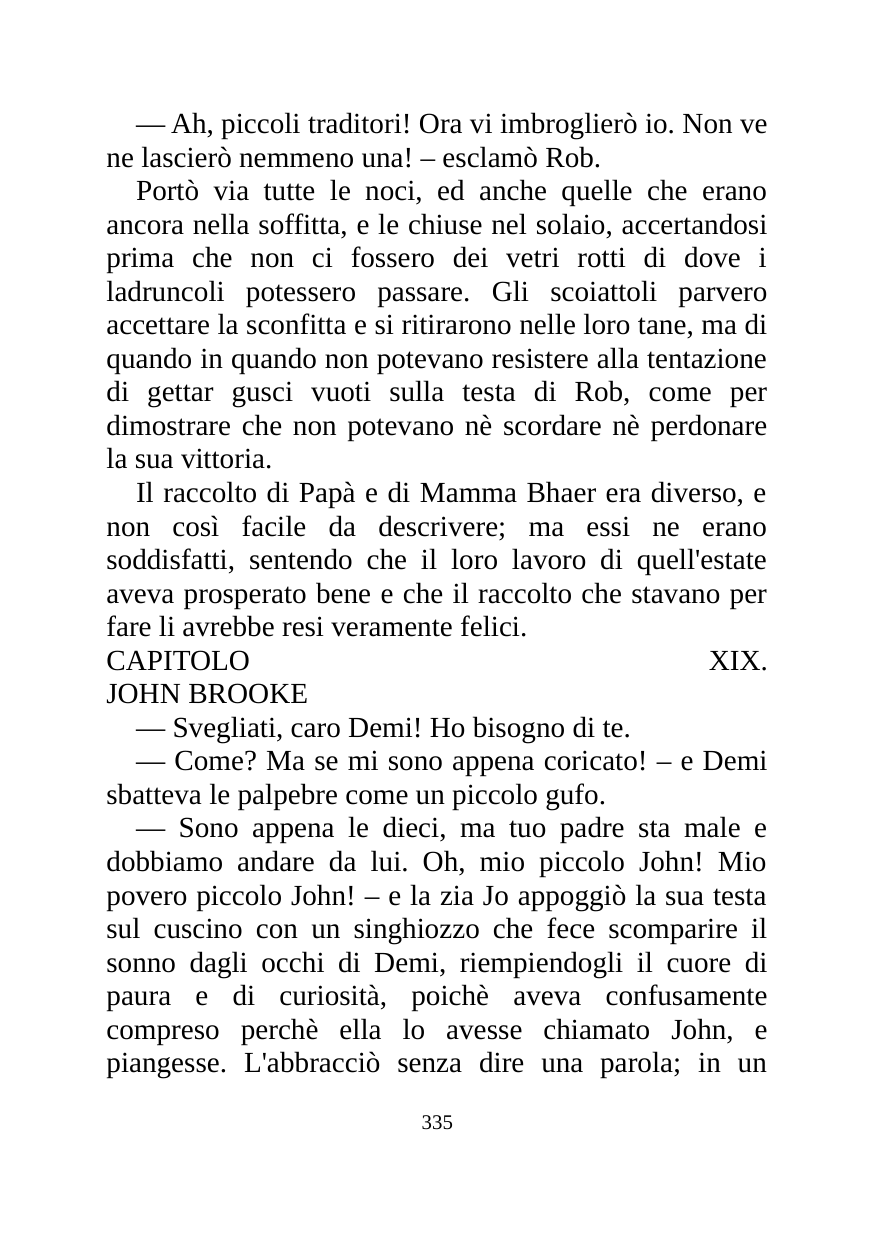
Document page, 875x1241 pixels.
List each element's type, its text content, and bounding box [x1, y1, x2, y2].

text — Come? Ma se mi sono appena coricato! – e Demi sbatteva le palpebre come un piccolo gufo. [106, 743, 768, 811]
text Il raccolto di Papà e di Mamma Bhaer era diverso, e non così facile da descrivere; ma essi ne erano soddisfatti, sentendo che il loro lavoro di quell'estate aveva prosperato bene e che il raccolto che stavano per fare li avrebbe resi veramente felici. [106, 475, 768, 643]
text — Sono appena le dieci, ma tuo padre sta male e dobbiamo andare da lui. Oh, mio piccolo John! Mio povero piccolo John! – e la zia Jo appoggiò la sua testa sul cuscino con un singhiozzo che fece scomparire il sonno dagli occhi di Demi, riempiendogli il cuore di paura e di curiosità, poichè aveva confusamente compreso perchè ella lo avesse chiamato John, e piangesse. L'abbracciò senza dire una parola; in un [106, 811, 768, 1079]
text Portò via tutte le noci, ed anche quelle che erano ancora nella soffitta, e le chiuse nel solaio, accertandosi prima che non ci fossero dei vetri rotti di dove i ladruncoli potessero passare. Gli scoiattoli parvero accettare la sconfitta e si ritirarono nelle loro tane, ma di quando in quando non potevano resistere alla tentazione di gettar gusci vuoti sulla testa di Rob, come per dimostrare che non potevano nè scordare nè perdonare la sua vittoria. [106, 173, 768, 475]
subtitle CAPITOLO XIX. JOHN BROOKE [106, 643, 768, 710]
text — Ah, piccoli traditori! Ora vi imbroglierò io. Non ve ne lascierò nemmeno una! – esclamò Rob. [106, 106, 768, 173]
text — Svegliati, caro Demi! Ho bisogno di te. [106, 710, 768, 743]
